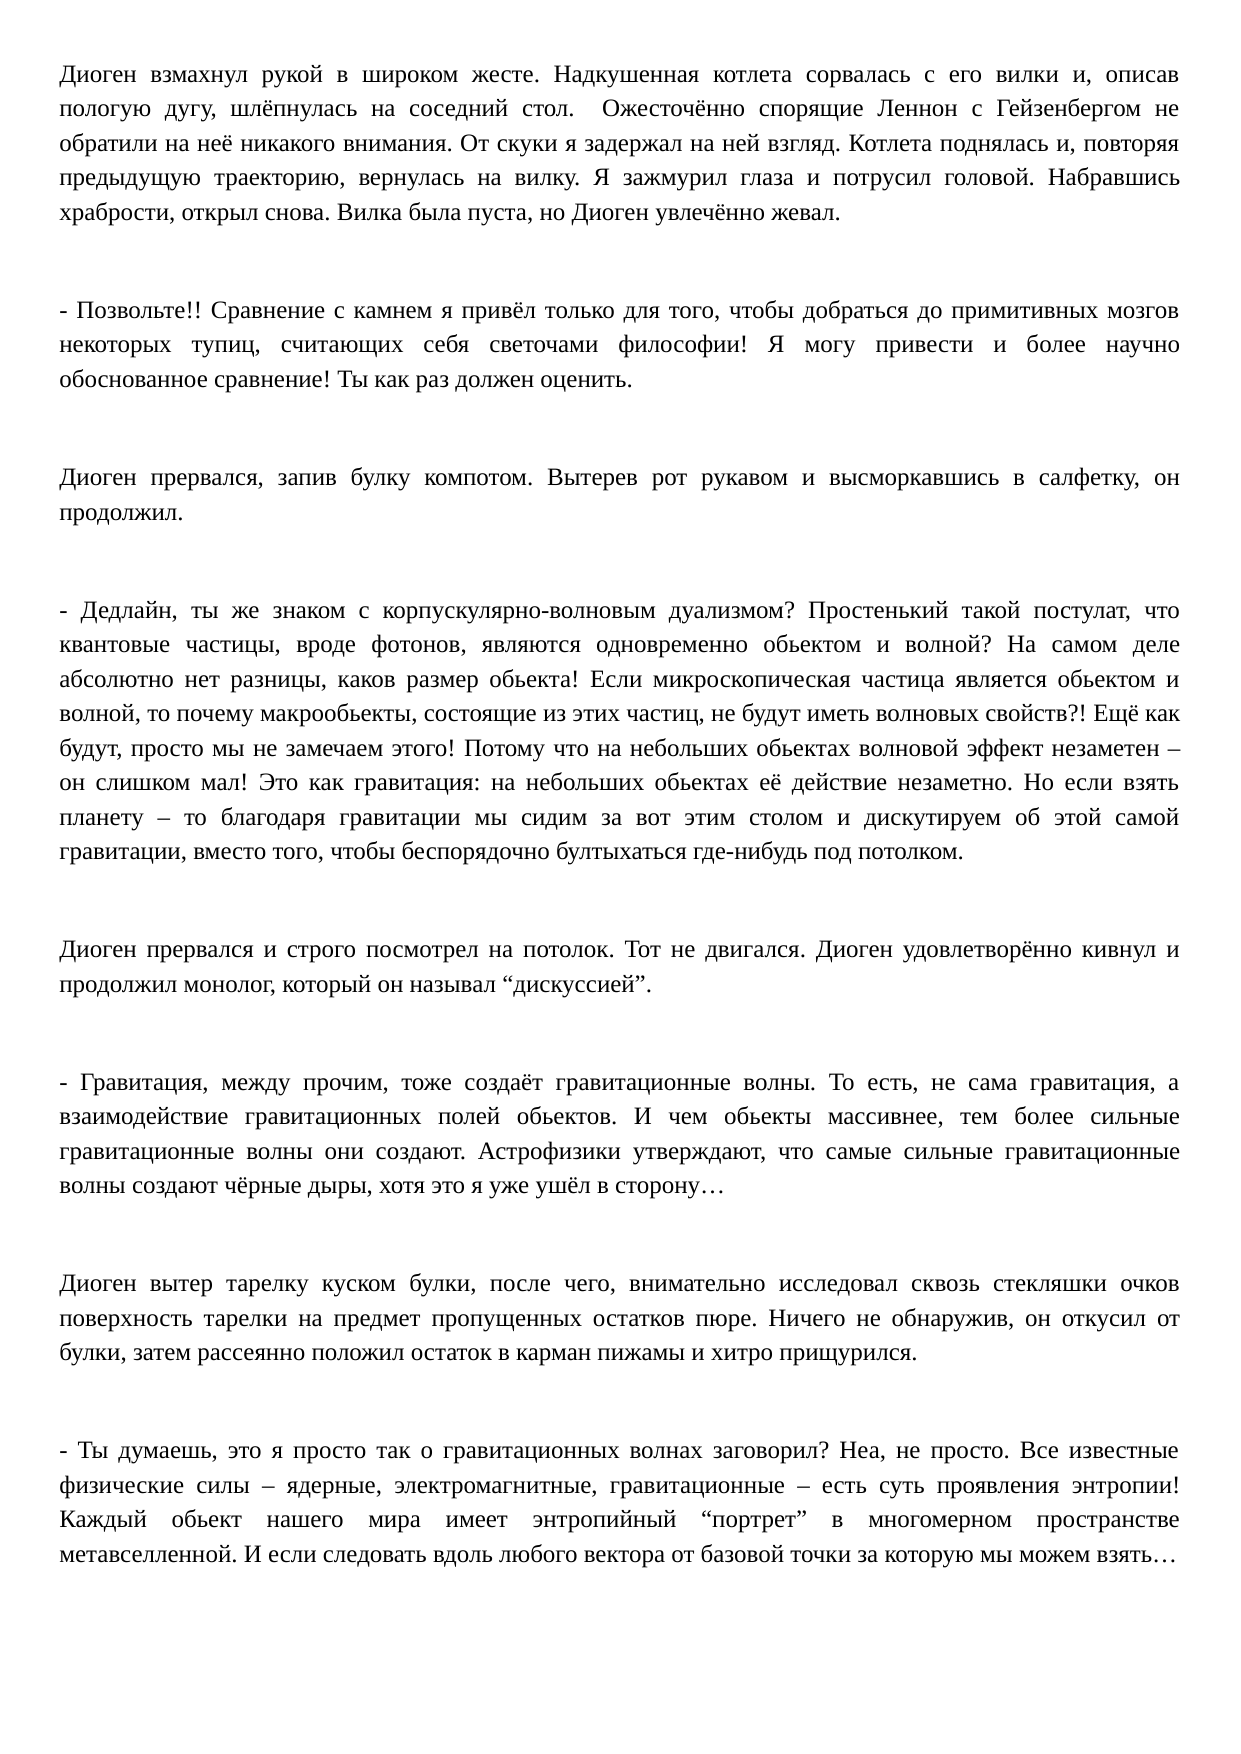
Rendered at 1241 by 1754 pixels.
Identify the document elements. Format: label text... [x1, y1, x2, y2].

text - Дедлайн, ты же знаком с корпускулярно-волновым дуализмом? Простенький такой постулат, что квантовые частицы, вроде фотонов, являются одновременно обьектом и волной? На самом деле абсолютно нет разницы, каков размер обьекта! Если микроскопическая частица является обьектом и волной, то почему макрообьекты, состоящие из этих частиц, не будут иметь волновых свойств?! Ещё как будут, просто мы не замечаем этого! Потому что на небольших обьектах волновой эффект незаметен – он слишком мал! Это как гравитация: на небольших обьектах её действие незаметно. Но если взять планету – то благодаря гравитации мы сидим за вот этим столом и дискутируем об этой самой гравитации, вместо того, чтобы беспорядочно бултыхаться где-нибудь под потолком. [59, 595, 1181, 865]
text Диоген прервался, запив булку компотом. Вытерев рот рукавом и высморкавшись в салфетку, он продолжил. [59, 462, 1181, 525]
text Диоген взмахнул рукой в широком жесте. Надкушенная котлета сорвалась с его вилки и, описав пологую дугу, шлёпнулась на соседний стол. Ожесточённо спорящие Леннон с Гейзенбергом не обратили на неё никакого внимания. От скуки я задержал на ней взгляд. Котлета поднялась и, повторяя предыдущую траекторию, вернулась на вилку. Я зажмурил глаза и потрусил головой. Набравшись храбрости, открыл снова. Вилка была пуста, но Диоген увлечённо жевал. [59, 59, 1181, 226]
text - Ты думаешь, это я просто так о гравитационных волнах заговорил? Неа, не просто. Все известные физические силы – ядерные, электромагнитные, гравитационные – есть суть проявления энтропии! Каждый обьект нашего мира имеет энтропийный “портрет” в многомерном пространстве метавселленной. И если следовать вдоль любого вектора от базовой точки за которую мы можем взять… [59, 1436, 1181, 1568]
text Диоген вытер тарелку куском булки, после чего, внимательно исследовал сквозь стекляшки очков поверхность тарелки на предмет пропущенных остатков пюре. Ничего не обнаружив, он откусил от булки, затем рассеянно положил остаток в карман пижамы и хитро прищурился. [59, 1268, 1181, 1366]
text - Гравитация, между прочим, тоже создаёт гравитационные волны. То есть, не сама гравитация, а взаимодействие гравитационных полей обьектов. И чем обьекты массивнее, тем более сильные гравитационные волны они создают. Астрофизики утверждают, что самые сильные гравитационные волны создают чёрные дыры, хотя это я уже ушёл в сторону… [59, 1067, 1181, 1199]
text Диоген прервался и строго посмотрел на потолок. Тот не двигался. Диоген удовлетворённо кивнул и продолжил монолог, который он называл “дискуссией”. [59, 934, 1181, 997]
text - Позвольте!! Сравнение с камнем я привёл только для того, чтобы добраться до примитивных мозгов некоторых тупиц, считающих себя светочами философии! Я могу привести и более научно обоснованное сравнение! Ты как раз должен оценить. [59, 295, 1181, 393]
